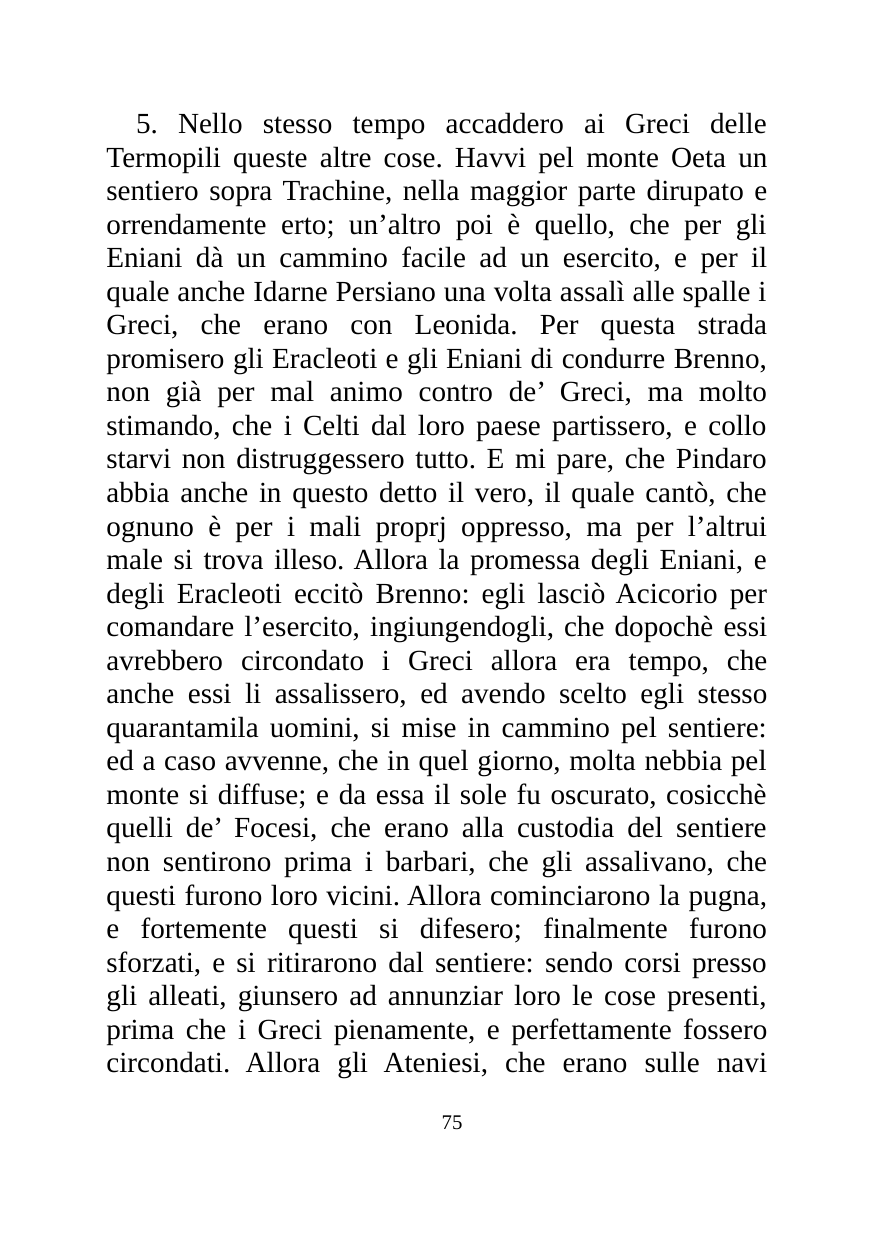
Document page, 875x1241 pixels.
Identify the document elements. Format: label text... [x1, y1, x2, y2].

text 5. Nello stesso tempo accaddero ai Greci delle Termopili queste altre cose. Havvi pel monte Oeta un sentiero sopra Trachine, nella maggior parte dirupato e orrendamente erto; un’altro poi è quello, che per gli Eniani dà un cammino facile ad un esercito, e per il quale anche Idarne Persiano una volta assalì alle spalle i Greci, che erano con Leonida. Per questa strada promisero gli Eracleoti e gli Eniani di condurre Brenno, non già per mal animo contro de’ Greci, ma molto stimando, che i Celti dal loro paese partissero, e collo starvi non distruggessero tutto. E mi pare, che Pindaro abbia anche in questo detto il vero, il quale cantò, che ognuno è per i mali proprj oppresso, ma per l’altrui male si trova illeso. Allora la promessa degli Eniani, e degli Eracleoti eccitò Brenno: egli lasciò Acicorio per comandare l’esercito, ingiungendogli, che dopochè essi avrebbero circondato i Greci allora era tempo, che anche essi li assalissero, ed avendo scelto egli stesso quarantamila uomini, si mise in cammino pel sentiere: ed a caso avvenne, che in quel giorno, molta nebbia pel monte si diffuse; e da essa il sole fu oscurato, cosicchè quelli de’ Focesi, che erano alla custodia del sentiere non sentirono prima i barbari, che gli assalivano, che questi furono loro vicini. Allora cominciarono la pugna, e fortemente questi si difesero; finalmente furono sforzati, e si ritirarono dal sentiere: sendo corsi presso gli alleati, giunsero ad annunziar loro le cose presenti, prima che i Greci pienamente, e perfettamente fossero circondati. Allora gli Ateniesi, che erano sulle navi [106, 106, 768, 1079]
